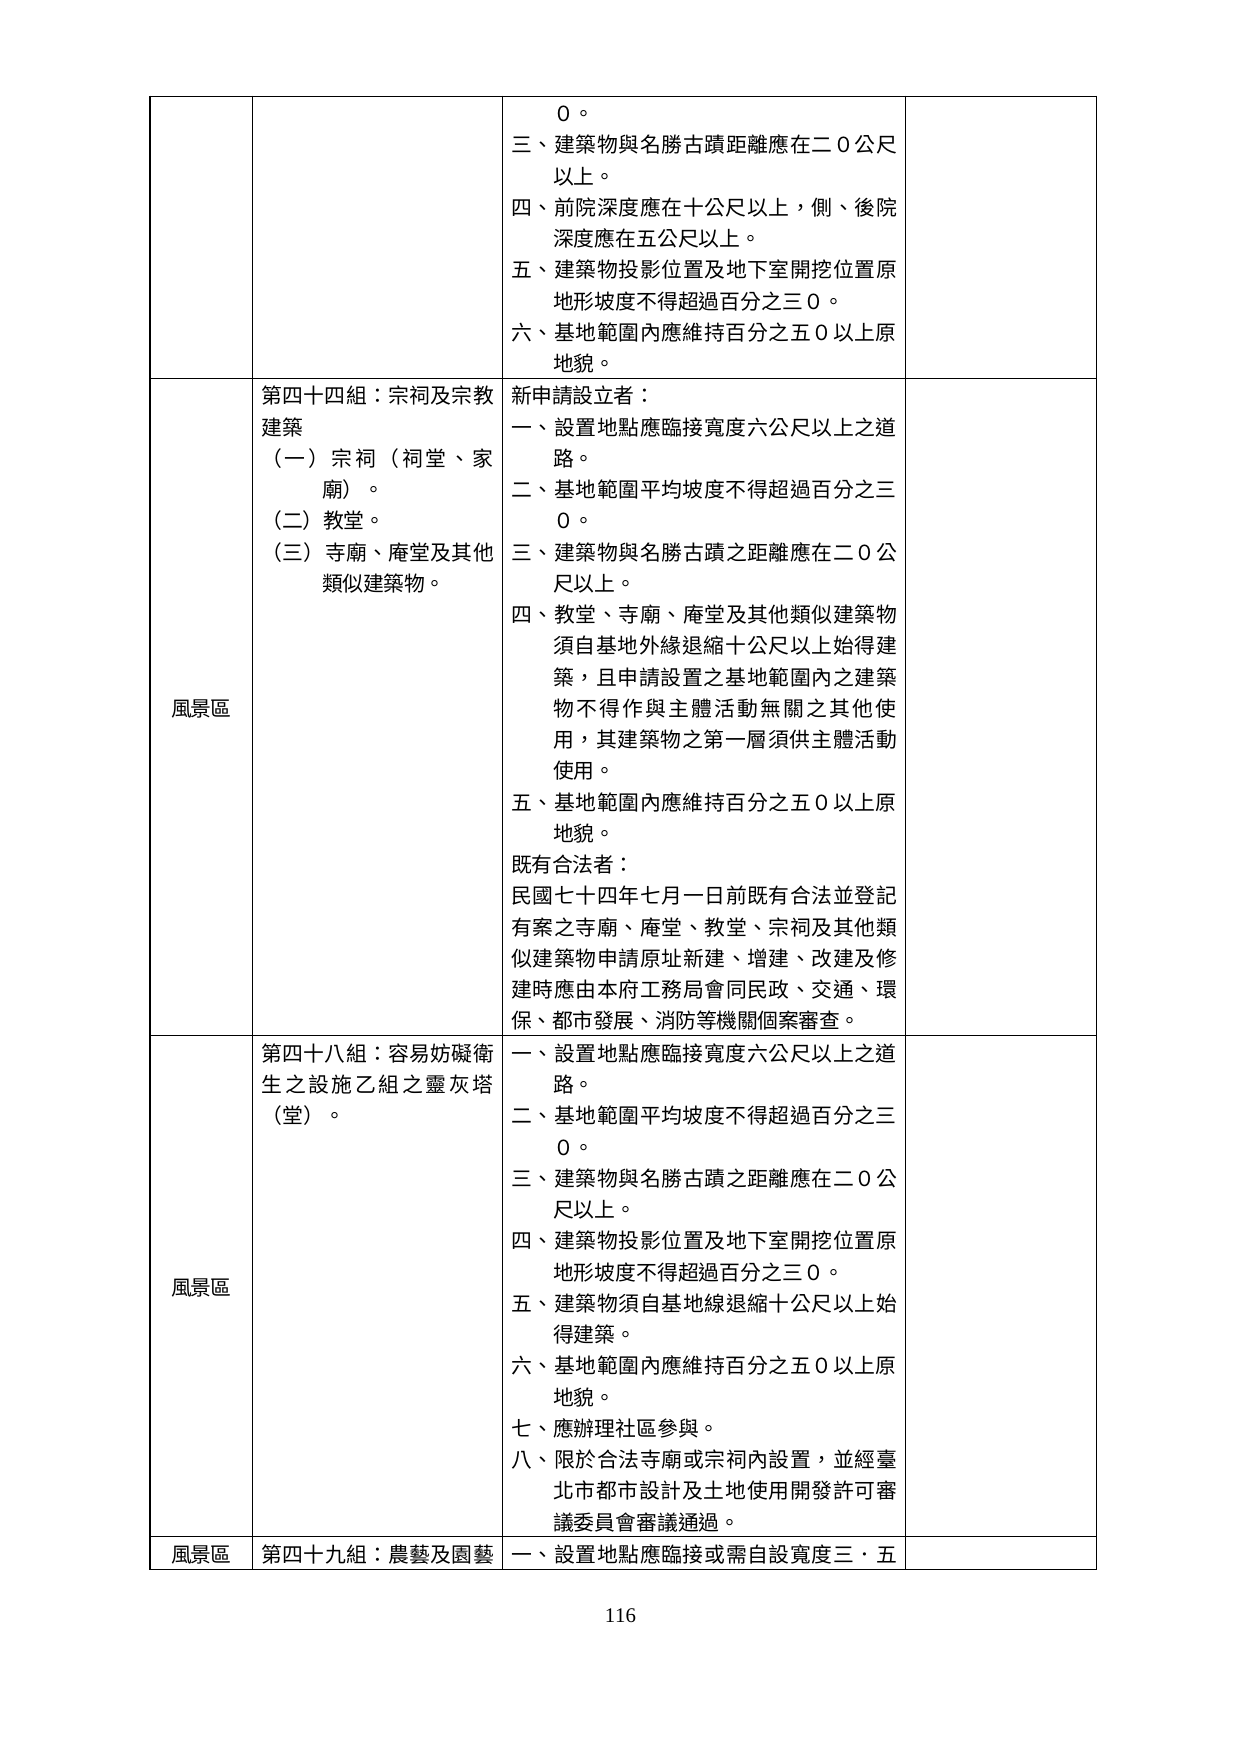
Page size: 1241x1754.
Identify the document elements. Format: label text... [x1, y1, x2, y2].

table_cell 風景區 [151, 1036, 252, 1536]
table_cell 第四十八組：容易妨礙衛生之設施乙組之靈灰塔（堂）。 [253, 1036, 502, 1536]
table_cell [151, 97, 252, 378]
table_cell [906, 379, 1096, 1035]
table_cell [906, 97, 1096, 378]
table_cell 風景區 [151, 1537, 252, 1568]
table_cell 新申請設立者： 一、設置地點應臨接寬度六公尺以上之道路。 二、基地範圍平均坡度不得超過百分之三０。 三、建築物與名勝古蹟之距離應在二０公尺以上。 四、教堂、寺廟、庵堂及其他類似建築物須自基地外緣退縮十公尺以上始得建築，且申請設置之基地範圍內之建築物不得作與主體活動無關之其他使用，其建築物之第一層須供主體活動使用。 五、基地範圍內應維持百分之五０以上原地貌。 既有合法者： 民國七十四年七月一日前既有合法並登記有案之寺廟、庵堂、教堂、宗祠及其他類似建築物申請原址新建、增建、改建及修建時應由本府工務局會同民政、交通、環保、都市發展、消防等機關個案審查。 [503, 379, 905, 1035]
table_cell [906, 1036, 1096, 1536]
table_cell [253, 97, 502, 378]
table_cell [906, 1537, 1096, 1568]
table_cell 一、設置地點應臨接寬度六公尺以上之道路。 二、基地範圍平均坡度不得超過百分之三０。 三、建築物與名勝古蹟之距離應在二０公尺以上。 四、建築物投影位置及地下室開挖位置原地形坡度不得超過百分之三０。 五、建築物須自基地線退縮十公尺以上始得建築。 六、基地範圍內應維持百分之五０以上原地貌。 七、應辦理社區參與。 八、限於合法寺廟或宗祠內設置，並經臺北市都市設計及土地使用開發許可審議委員會審議通過。 [503, 1036, 905, 1536]
table_cell 第四十九組：農藝及園藝 [253, 1537, 502, 1568]
table_cell 一、設置地點應臨接或需自設寬度三．五 [503, 1537, 905, 1568]
table_cell 風景區 [151, 379, 252, 1035]
table_cell ０。 三、建築物與名勝古蹟距離應在二０公尺以上。 四、前院深度應在十公尺以上，側、後院深度應在五公尺以上。 五、建築物投影位置及地下室開挖位置原地形坡度不得超過百分之三０。 六、基地範圍內應維持百分之五０以上原地貌。 [503, 97, 905, 378]
table_cell 第四十四組：宗祠及宗教建築 （一）宗祠（祠堂、家廟）。 （二）教堂。 （三）寺廟、庵堂及其他類似建築物。 [253, 379, 502, 1035]
